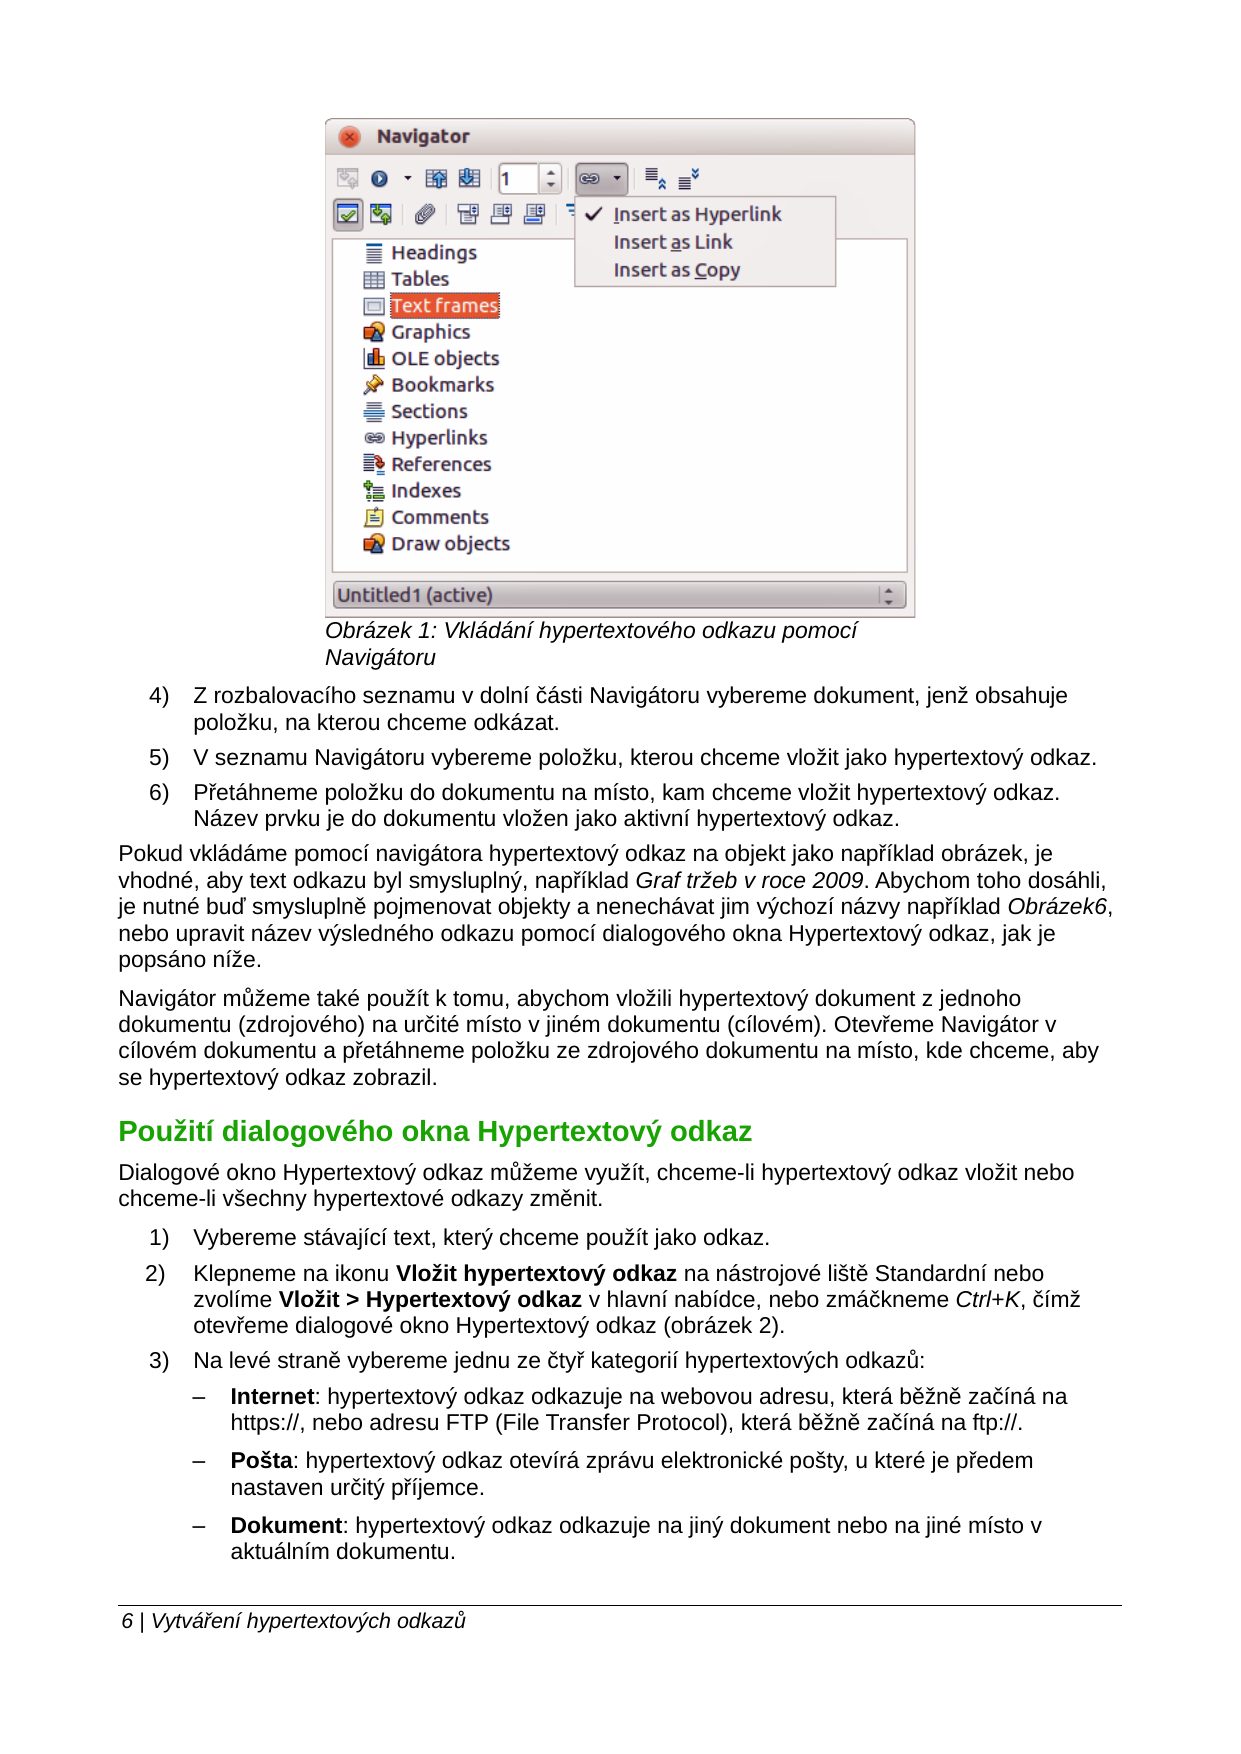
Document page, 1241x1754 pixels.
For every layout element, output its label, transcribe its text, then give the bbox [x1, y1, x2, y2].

list Dokument: hypertextový odkaz odkazuje na jiný dokument nebo na jiné místo v aktuálním dokumentu. [192, 1512, 1122, 1565]
list Z rozbalovacího seznamu v dolní části Navigátoru vybereme dokument, jenž obsahuje položku, na kterou chceme odkázat. [169, 682, 1122, 735]
list Přetáhneme položku do dokumentu na místo, kam chceme vložit hypertextový odkaz. Název prvku je do dokumentu vložen jako aktivní hypertextový odkaz. [169, 779, 1122, 832]
list Vybereme stávající text, který chceme použít jako odkaz. [169, 1224, 1122, 1251]
text Dialogové okno Hypertextový odkaz můžeme využít, chceme-li hypertextový odkaz vložit nebo chceme-li všechny hypertextové odkazy změnit. [118, 1159, 1122, 1212]
list V seznamu Navigátoru vybereme položku, kterou chceme vložit jako hypertextový odkaz. [169, 744, 1122, 770]
list Klepneme na ikonu Vložit hypertextový odkaz na nástrojové liště Standardní nebo zvolíme Vložit > Hypertextový odkaz v hlavní nabídce, nebo zmáčkneme Ctrl+K, čímž otevřeme dialogové okno Hypertextový odkaz (obrázek 2). [165, 1259, 1122, 1338]
list Pošta: hypertextový odkaz otevírá zprávu elektronické pošty, u které je předem nastaven určitý příjemce. [192, 1447, 1122, 1500]
picture [325, 118, 916, 618]
list Internet: hypertextový odkaz odkazuje na webovou adresu, která běžně začíná na https://, nebo adresu FTP (File Transfer Protocol), která běžně začíná na ftp://. [192, 1383, 1122, 1435]
list Na levé straně vybereme jednu ze čtyř kategorií hypertextových odkazů: [169, 1347, 1122, 1374]
text Navigátor můžeme také použít k tomu, abychom vložili hypertextový dokument z jednoho dokumentu (zdrojového) na určité místo v jiném dokumentu (cílovém). Otevřeme Navigátor v cílovém dokumentu a přetáhneme položku ze zdrojového dokumentu na místo, kde chceme, aby se hypertextový odkaz zobrazil. [118, 985, 1122, 1090]
text Pokud vkládáme pomocí navigátora hypertextový odkaz na objekt jako například obrázek, je vhodné, aby text odkazu byl smysluplný, například Graf tržeb v roce 2009. Abychom toho dosáhli, je nutné buď smysluplně pojmenovat objekty a nenechávat jim výchozí názvy například Obrázek6, nebo upravit název výsledného odkazu pomocí dialogového okna Hypertextový odkaz, jak je popsáno níže. [118, 840, 1122, 972]
text Obrázek 1: Vkládání hypertextového odkazu pomocí Navigátoru [325, 618, 915, 670]
subtitle Použití dialogového okna Hypertextový odkaz [118, 1114, 1122, 1147]
